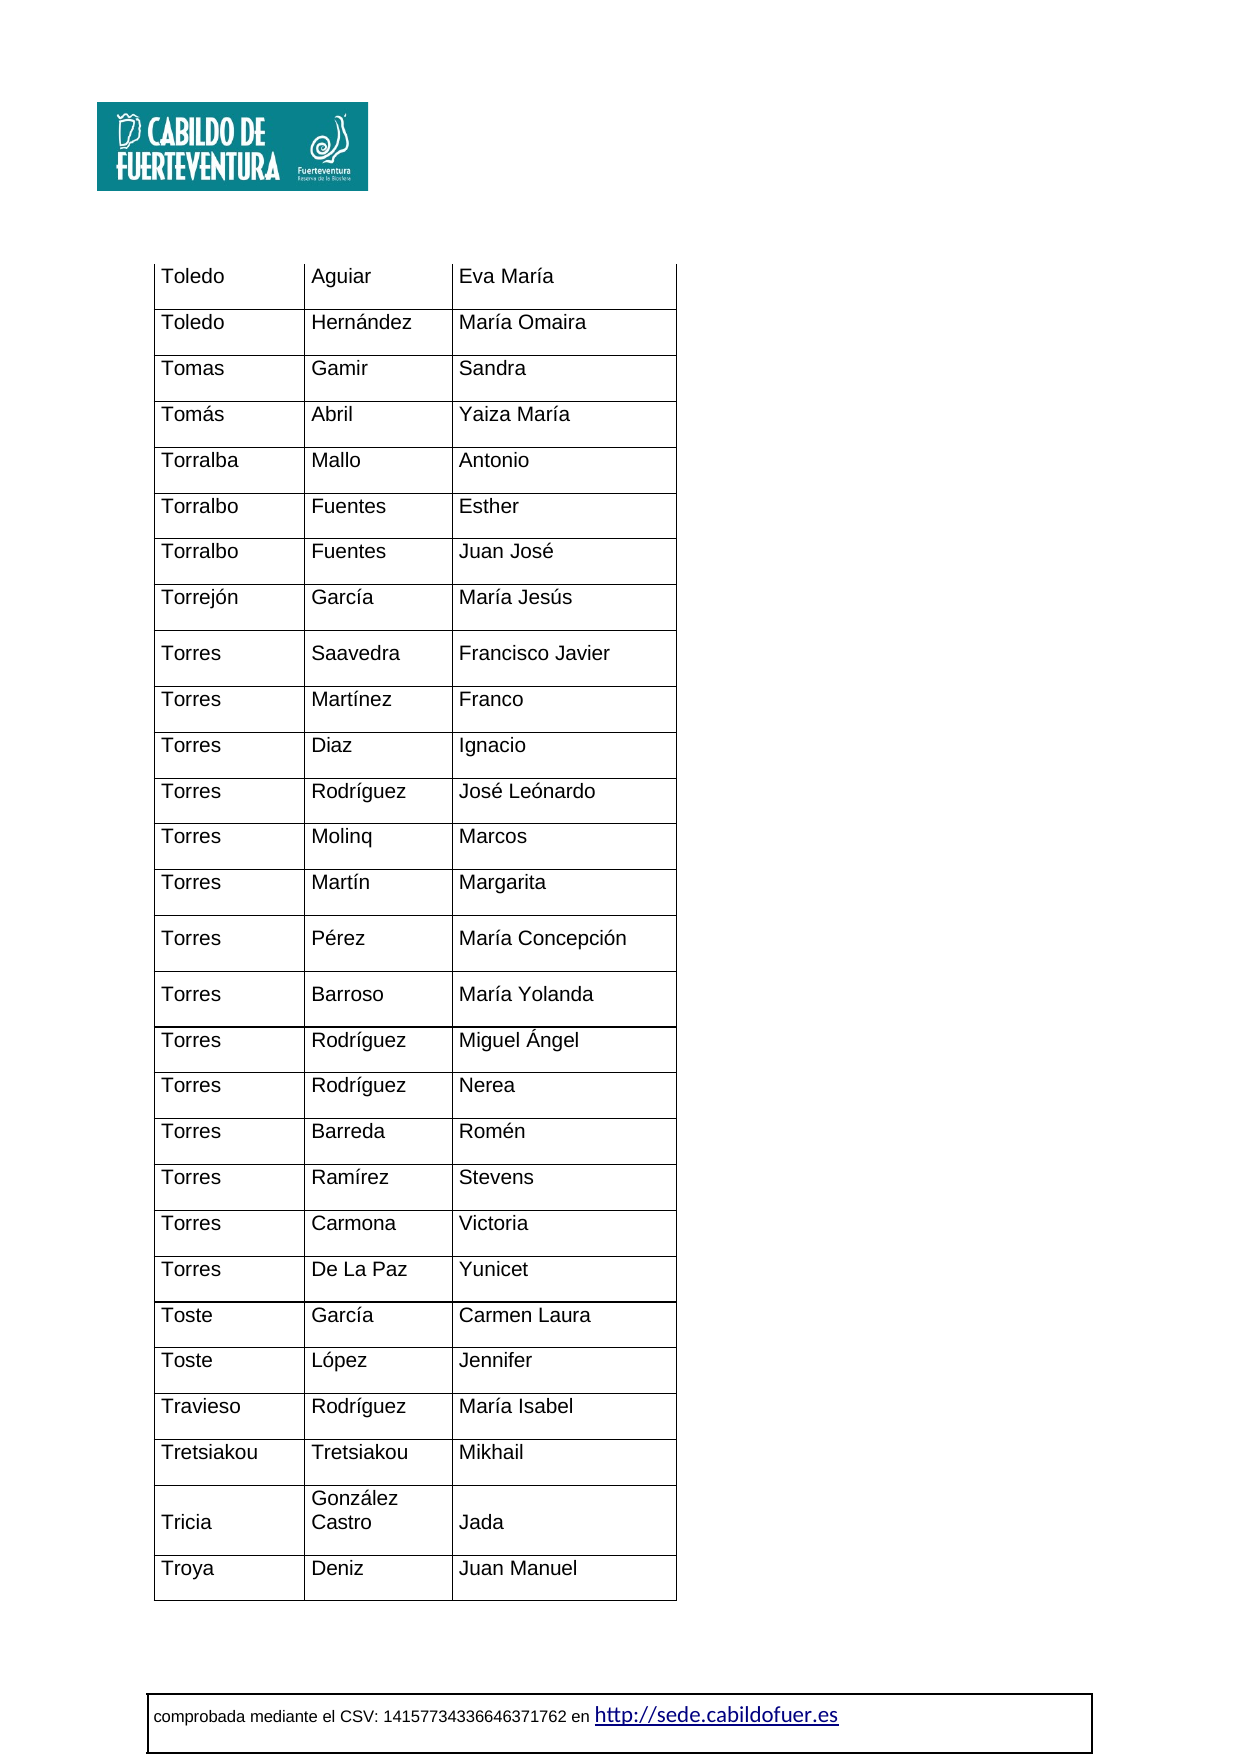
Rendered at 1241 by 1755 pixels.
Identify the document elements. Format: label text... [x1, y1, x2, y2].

table_cell Juan Manuel [453, 1556, 676, 1600]
table_cell José Leónardo [453, 779, 676, 823]
table_cell Saavedra [305, 631, 452, 686]
table_cell María Omaira [453, 310, 676, 355]
table_cell Fuentes [305, 539, 452, 584]
table_cell Antonio [453, 448, 676, 492]
table_cell Mallo [305, 448, 452, 492]
table_cell Gamir [305, 356, 452, 401]
table_cell García [305, 1303, 452, 1347]
table_cell Torres [155, 1257, 304, 1301]
table_cell Toste [155, 1303, 304, 1347]
table_cell Torres [155, 779, 304, 823]
table_cell Abril [305, 402, 452, 447]
table_cell Stevens [453, 1165, 676, 1210]
table_cell Miguel Ángel [453, 1028, 676, 1072]
table_cell Victoria [453, 1211, 676, 1256]
table_cell Romén [453, 1119, 676, 1164]
table_cell Pérez [305, 916, 452, 971]
table_cell Torres [155, 870, 304, 915]
table_cell Sandra [453, 356, 676, 401]
table_cell Deniz [305, 1556, 452, 1600]
table_cell Yaiza María [453, 402, 676, 447]
table_cell Tomas [155, 356, 304, 401]
table_cell Esther [453, 494, 676, 538]
table_cell Toledo [155, 310, 304, 355]
table_cell Juan José [453, 539, 676, 584]
table_cell Torres [155, 631, 304, 686]
table_cell García [305, 585, 452, 630]
table_cell Martínez [305, 687, 452, 732]
table_cell Rodríguez [305, 1073, 452, 1118]
table_cell Barroso [305, 972, 452, 1026]
table_cell Franco [453, 687, 676, 732]
table_cell Torres [155, 1028, 304, 1072]
table_cell Nerea [453, 1073, 676, 1118]
table_header Toledo [155, 264, 304, 309]
table_cell Torres [155, 1073, 304, 1118]
table_cell González Castro [305, 1486, 452, 1554]
table_cell María Jesús [453, 585, 676, 630]
table_cell Fuentes [305, 494, 452, 538]
table_cell Margarita [453, 870, 676, 915]
table_cell Marcos [453, 824, 676, 869]
table_cell Carmona [305, 1211, 452, 1256]
table_cell María Concepción [453, 916, 676, 971]
table_cell Rodríguez [305, 1394, 452, 1439]
table_cell Troya [155, 1556, 304, 1600]
table_cell Rodríguez [305, 1028, 452, 1072]
table_cell Torralbo [155, 539, 304, 584]
table_cell Travieso [155, 1394, 304, 1439]
table_cell Torres [155, 733, 304, 777]
table_cell Ignacio [453, 733, 676, 777]
table_cell Yunicet [453, 1257, 676, 1301]
table_cell Rodríguez [305, 779, 452, 823]
table_cell Martín [305, 870, 452, 915]
table_cell Tretsiakou [305, 1440, 452, 1485]
table_cell Jennifer [453, 1348, 676, 1393]
table_cell Toste [155, 1348, 304, 1393]
table_cell Torres [155, 1165, 304, 1210]
table_cell Molinq [305, 824, 452, 869]
table_cell Torralbo [155, 494, 304, 538]
table_cell Barreda [305, 1119, 452, 1164]
table_cell Torres [155, 687, 304, 732]
table_cell Torres [155, 1211, 304, 1256]
table_cell De La Paz [305, 1257, 452, 1301]
table_cell Mikhail [453, 1440, 676, 1485]
table_cell Hernández [305, 310, 452, 355]
table_cell María Isabel [453, 1394, 676, 1439]
table_cell María Yolanda [453, 972, 676, 1026]
table_cell Francisco Javier [453, 631, 676, 686]
table_cell Diaz [305, 733, 452, 777]
table_header Aguiar [305, 264, 452, 309]
table_cell Torrejón [155, 585, 304, 630]
table_cell Torres [155, 916, 304, 971]
table_cell Torres [155, 824, 304, 869]
table_header Eva María [453, 264, 676, 309]
table_cell Tretsiakou [155, 1440, 304, 1485]
table_cell Ramírez [305, 1165, 452, 1210]
table_cell López [305, 1348, 452, 1393]
table_cell Torres [155, 972, 304, 1026]
table_cell Torralba [155, 448, 304, 492]
table_cell Carmen Laura [453, 1303, 676, 1347]
table_cell Tomás [155, 402, 304, 447]
table_cell Tricia [155, 1486, 304, 1554]
table_cell Jada [453, 1486, 676, 1554]
table_cell Torres [155, 1119, 304, 1164]
